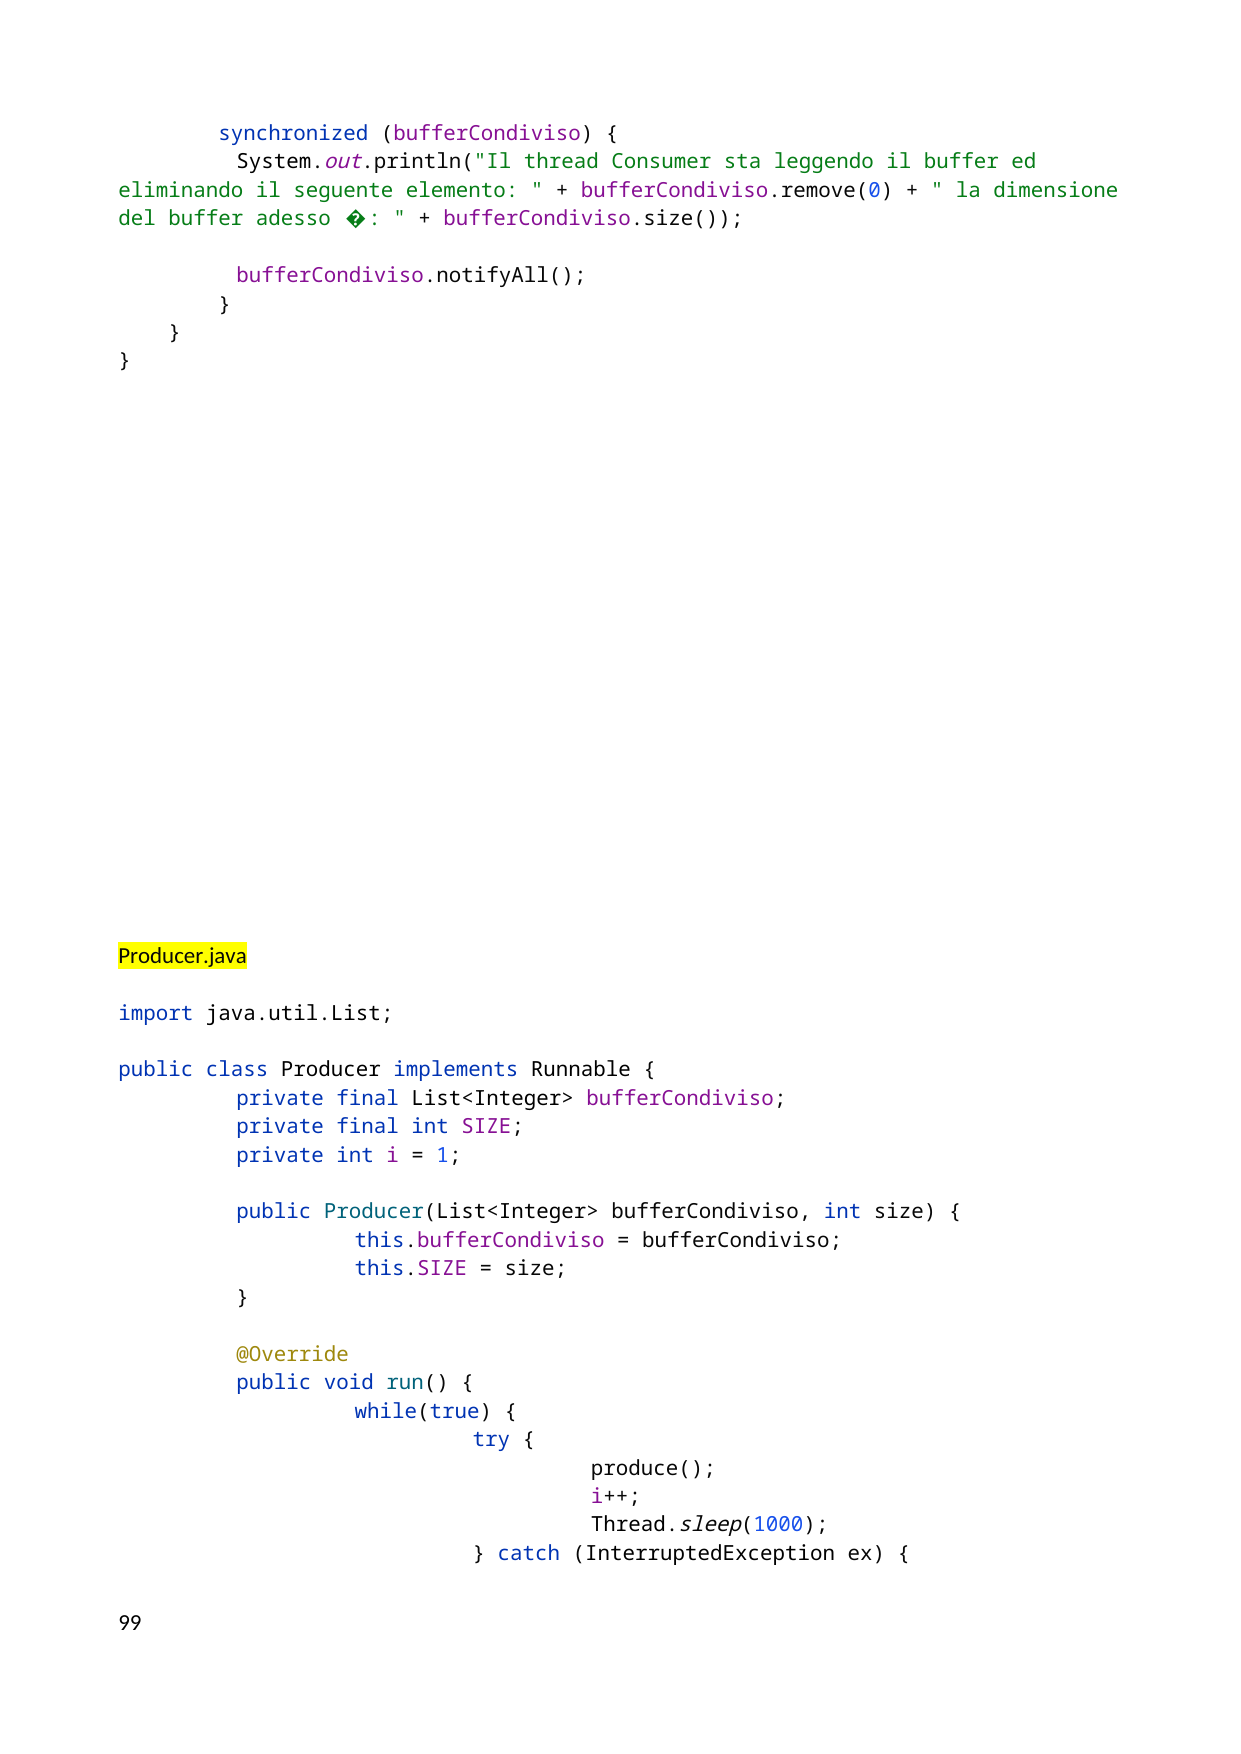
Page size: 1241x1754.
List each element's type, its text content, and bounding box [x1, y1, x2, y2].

text synchronized (bufferCondiviso) { System.out.println("Il thread Consumer sta leggendo il buffer ed eliminando il seguente elemento: " + bufferCondiviso.remove(0) + " la dimensione del buffer adesso �: " + bufferCondiviso.size()); bufferCondiviso.notifyAll(); } } } [118, 118, 1122, 374]
text Producer.java [118, 942, 1122, 969]
text import java.util.List; public class Producer implements Runnable { private final List<Integer> bufferCondiviso; private final int SIZE; private int i = 1; public Producer(List<Integer> bufferCondiviso, int size) { this.bufferCondiviso = bufferCondiviso; this.SIZE = size; } @Override public void run() { while(true) { try { produce(); i++; Thread.sleep(1000); } catch (InterruptedException ex) { [118, 998, 1122, 1566]
